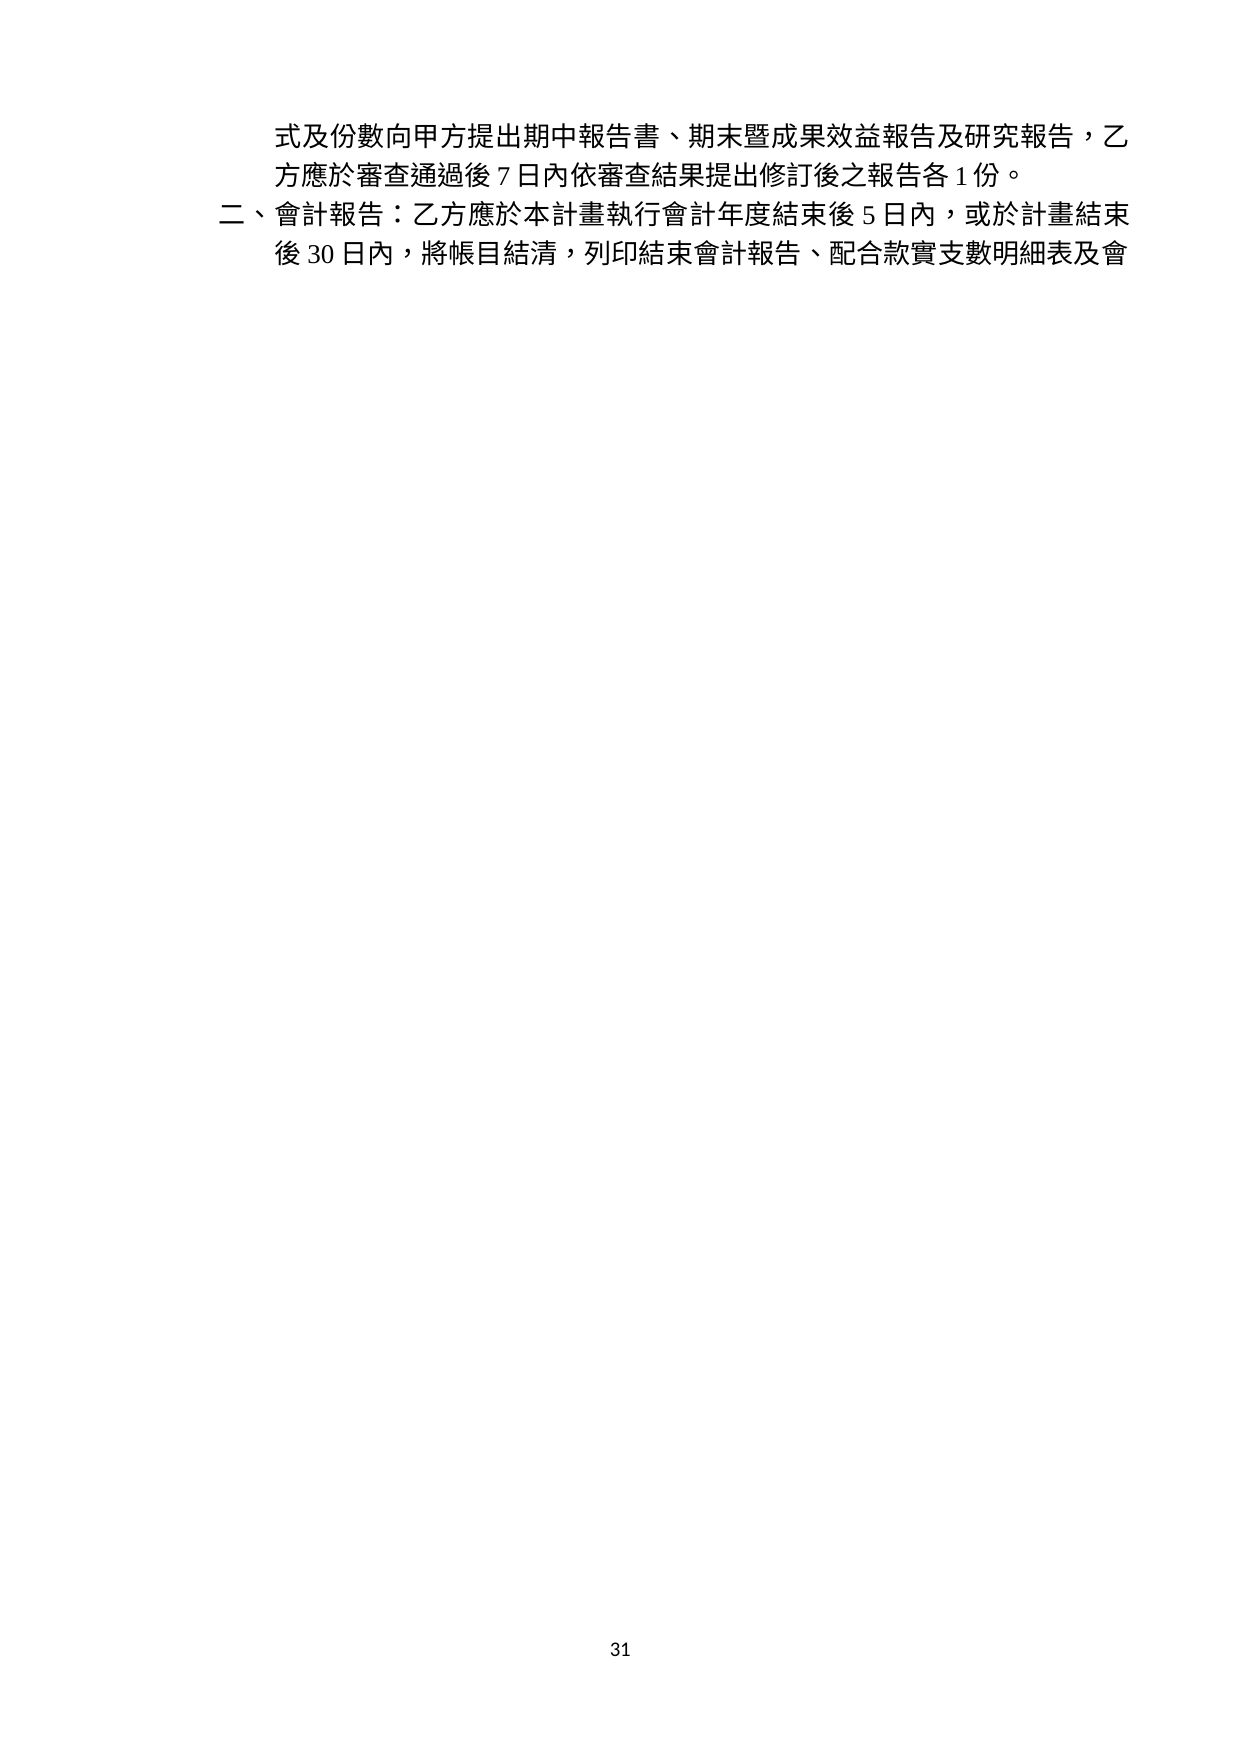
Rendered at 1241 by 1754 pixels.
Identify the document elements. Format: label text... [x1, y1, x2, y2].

text 二、會計報告：乙方應於本計畫執行會計年度結束後5日內，或於計畫結束後30日內，將帳目結清，列印結束會計報告、配合款實支數明細表及會 [218, 193, 1131, 272]
text 式及份數向甲方提出期中報告書、期末暨成果效益報告及研究報告，乙方應於審查通過後7日內依審查結果提出修訂後之報告各1份。 [218, 114, 1131, 193]
